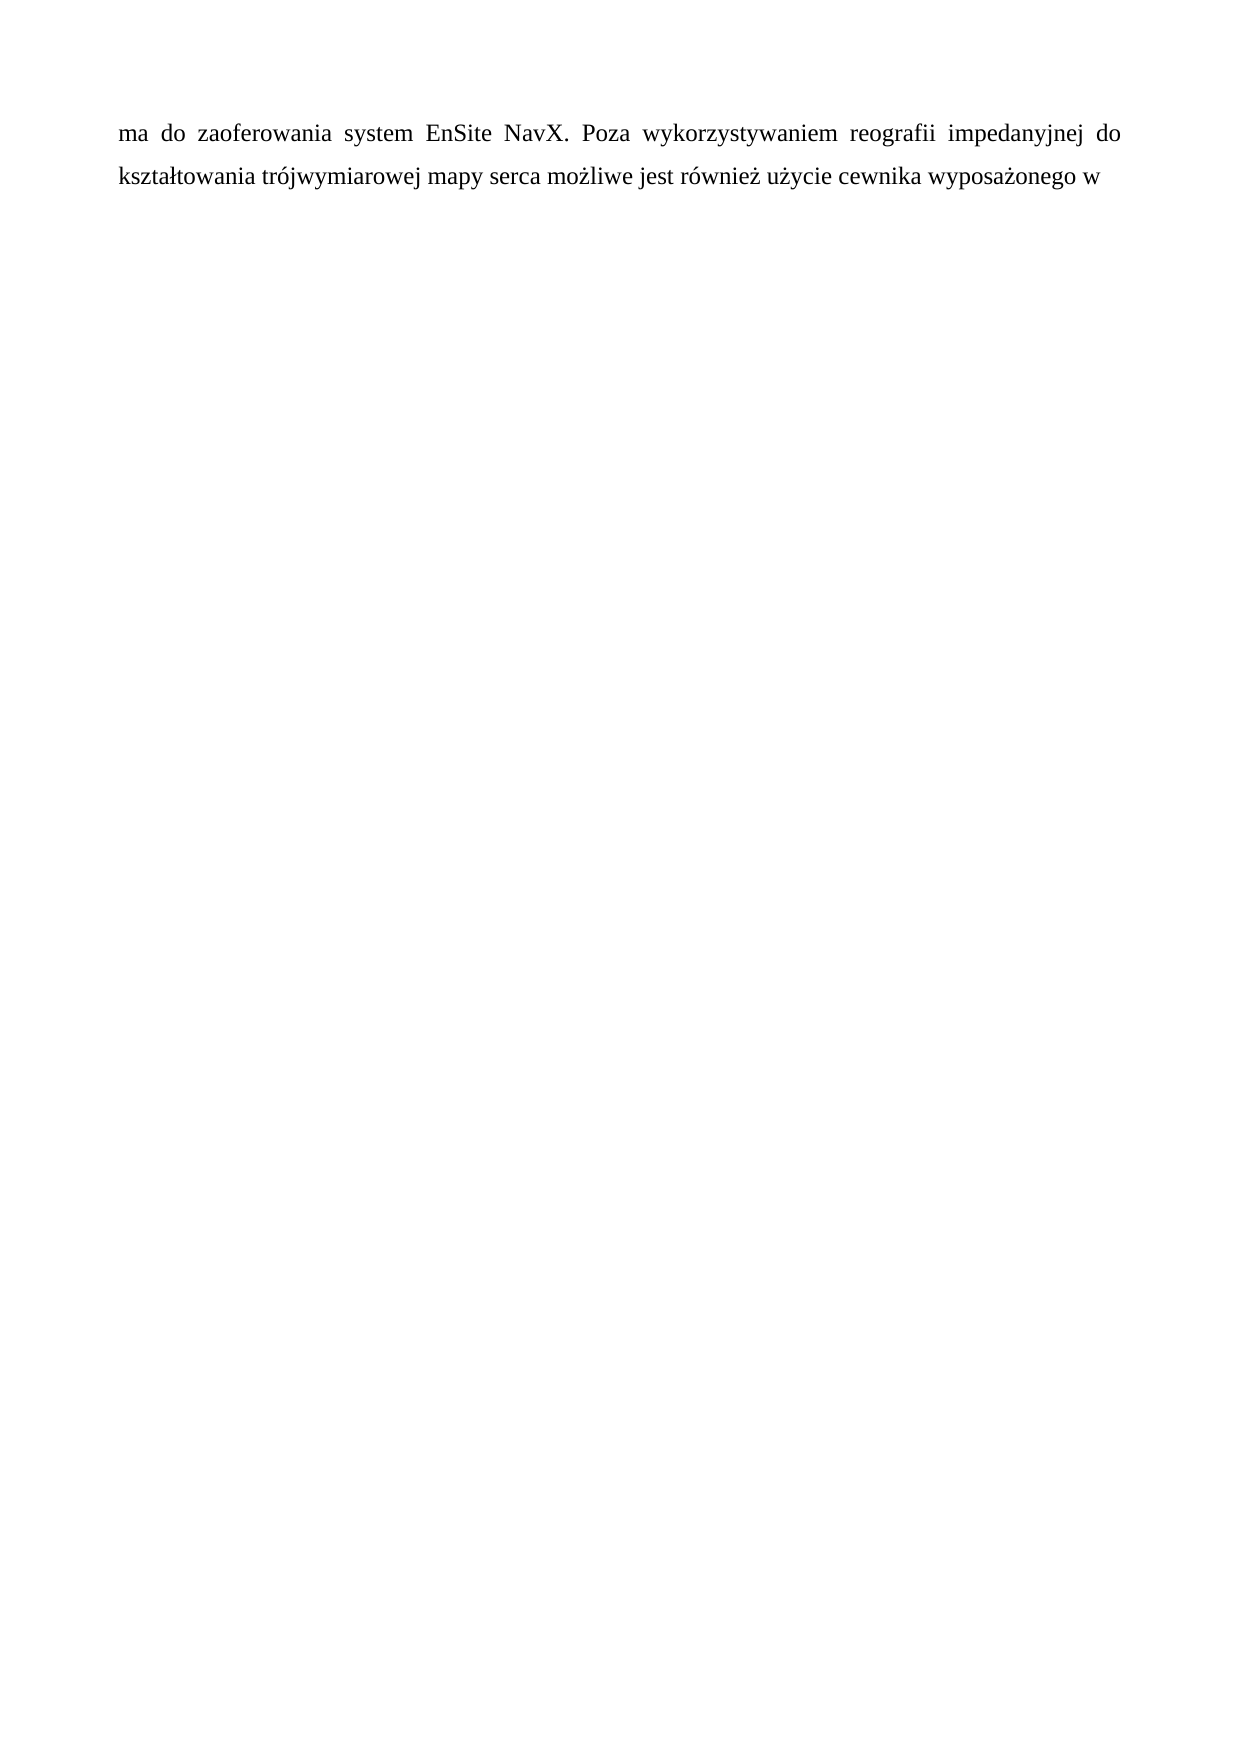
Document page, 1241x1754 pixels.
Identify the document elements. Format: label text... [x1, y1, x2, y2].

text ma do zaoferowania system EnSite NavX. Poza wykorzystywaniem reografii impedanyjnej do kształtowania trójwymiarowej mapy serca możliwe jest również użycie cewnika wyposażonego w [118, 118, 1122, 190]
